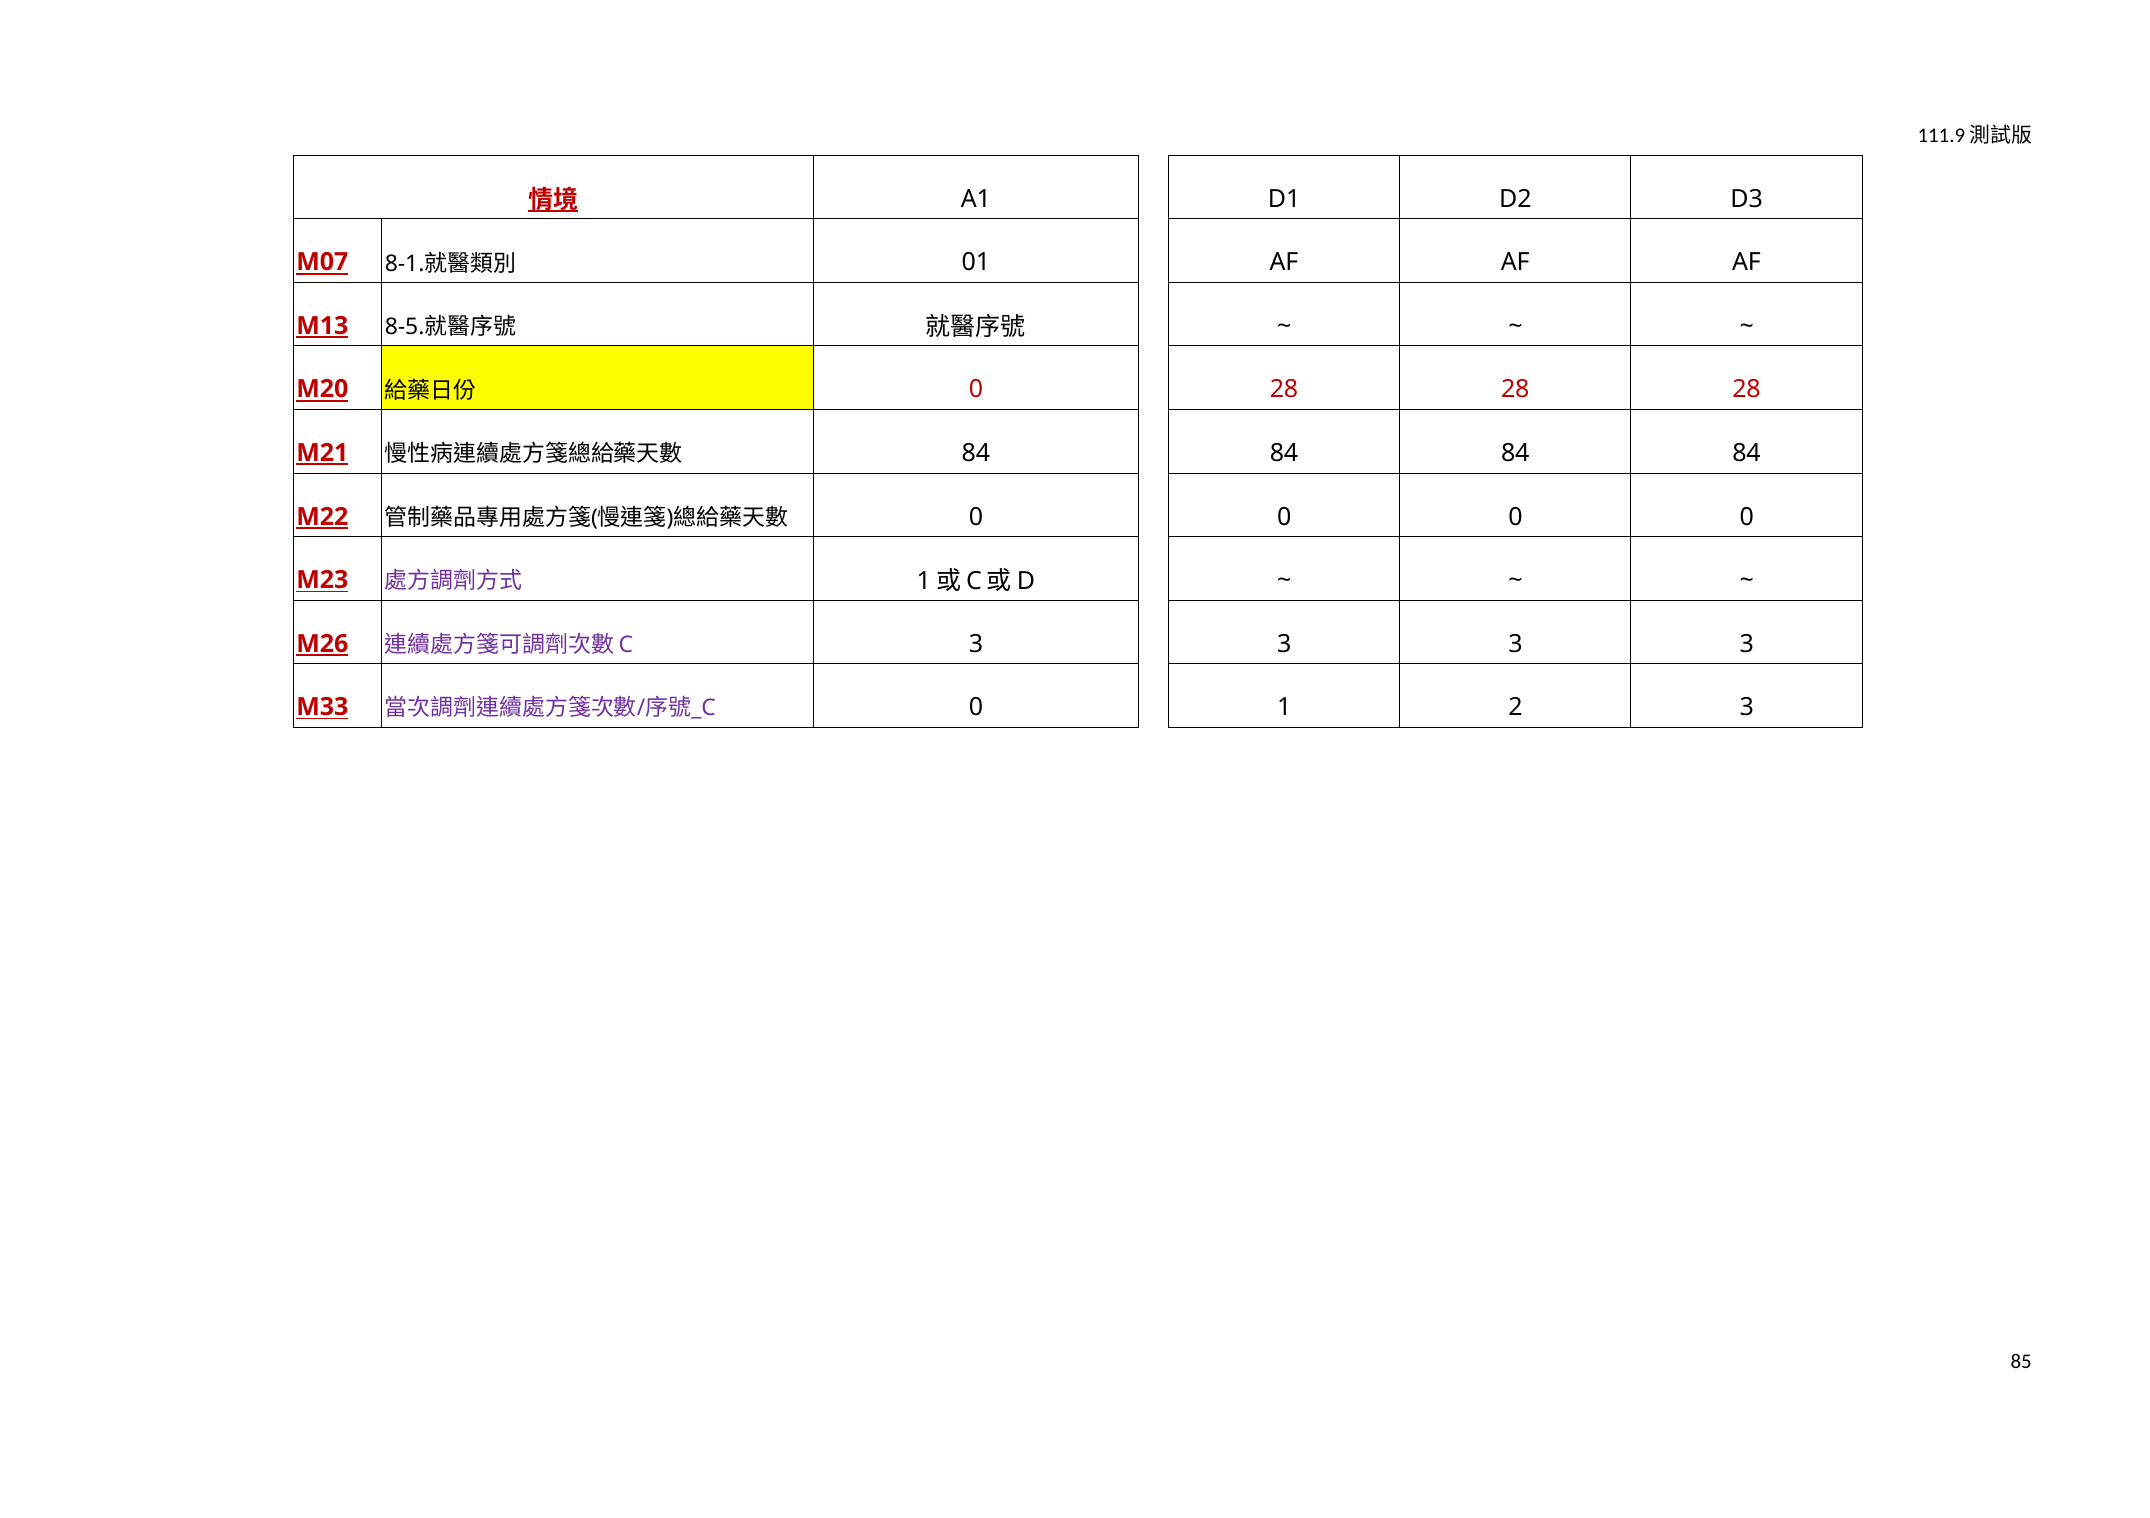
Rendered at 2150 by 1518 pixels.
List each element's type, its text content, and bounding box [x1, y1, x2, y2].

table_cell M26 [294, 601, 381, 663]
table_cell M21 [294, 410, 381, 472]
table_cell ~ [1169, 283, 1399, 345]
table_cell M20 [294, 346, 381, 409]
table_cell 處方調劑方式 [382, 537, 813, 599]
table_cell M13 [294, 283, 381, 345]
table_cell 就醫序號 [814, 283, 1138, 345]
table_cell D3 [1631, 156, 1862, 218]
table_cell 28 [1169, 346, 1399, 409]
table_cell M23 [294, 537, 381, 599]
table_cell D1 [1169, 156, 1399, 218]
table_cell 28 [1400, 346, 1630, 409]
table_cell 連續處方箋可調劑次數C [382, 601, 813, 663]
table_cell [1139, 663, 1168, 727]
table_cell [1139, 536, 1168, 599]
table_cell 當次調劑連續處方箋次數/序號_C [382, 664, 813, 727]
table_cell 01 [814, 219, 1138, 282]
table_cell AF [1631, 219, 1862, 282]
table_cell [1139, 218, 1168, 282]
table_cell 0 [814, 474, 1138, 536]
table_cell 給藥日份 [382, 346, 813, 409]
table_cell AF [1400, 219, 1630, 282]
table_cell 28 [1631, 346, 1862, 409]
table_cell 84 [1400, 410, 1630, 472]
table_cell 慢性病連續處方箋總給藥天數 [382, 410, 813, 472]
table_cell 3 [1631, 601, 1862, 663]
table_cell 0 [1631, 474, 1862, 536]
table_cell 84 [814, 410, 1138, 472]
table_cell 0 [814, 664, 1138, 727]
table_cell 1或C或D [814, 537, 1138, 599]
table_cell 3 [1631, 664, 1862, 727]
table_cell 3 [814, 601, 1138, 663]
table_cell 0 [1169, 474, 1399, 536]
table_cell ~ [1169, 537, 1399, 599]
table_cell 2 [1400, 664, 1630, 727]
table_cell M22 [294, 474, 381, 536]
table_cell 84 [1631, 410, 1862, 472]
table_cell AF [1169, 219, 1399, 282]
table_cell [1139, 409, 1168, 472]
table_cell 0 [1400, 474, 1630, 536]
table_cell [1139, 600, 1168, 663]
table_cell 8-5.就醫序號 [382, 283, 813, 345]
table_cell D2 [1400, 156, 1630, 218]
table_cell 84 [1169, 410, 1399, 472]
table_cell M07 [294, 219, 381, 282]
table_cell 3 [1400, 601, 1630, 663]
table_cell M33 [294, 664, 381, 727]
table_cell 情境 [294, 156, 813, 218]
table_cell [1139, 473, 1168, 536]
table_cell ~ [1631, 283, 1862, 345]
table_cell 管制藥品專用處方箋(慢連箋)總給藥天數 [382, 474, 813, 536]
table_cell [1139, 282, 1168, 345]
table_cell ~ [1400, 283, 1630, 345]
table_cell ~ [1400, 537, 1630, 599]
table_cell 0 [814, 346, 1138, 409]
table_cell 8-1.就醫類別 [382, 219, 813, 282]
table_cell 3 [1169, 601, 1399, 663]
table_cell ~ [1631, 537, 1862, 599]
table_cell A1 [814, 156, 1138, 218]
table_cell [1139, 345, 1168, 409]
table_cell 1 [1169, 664, 1399, 727]
table_cell [1139, 155, 1168, 218]
